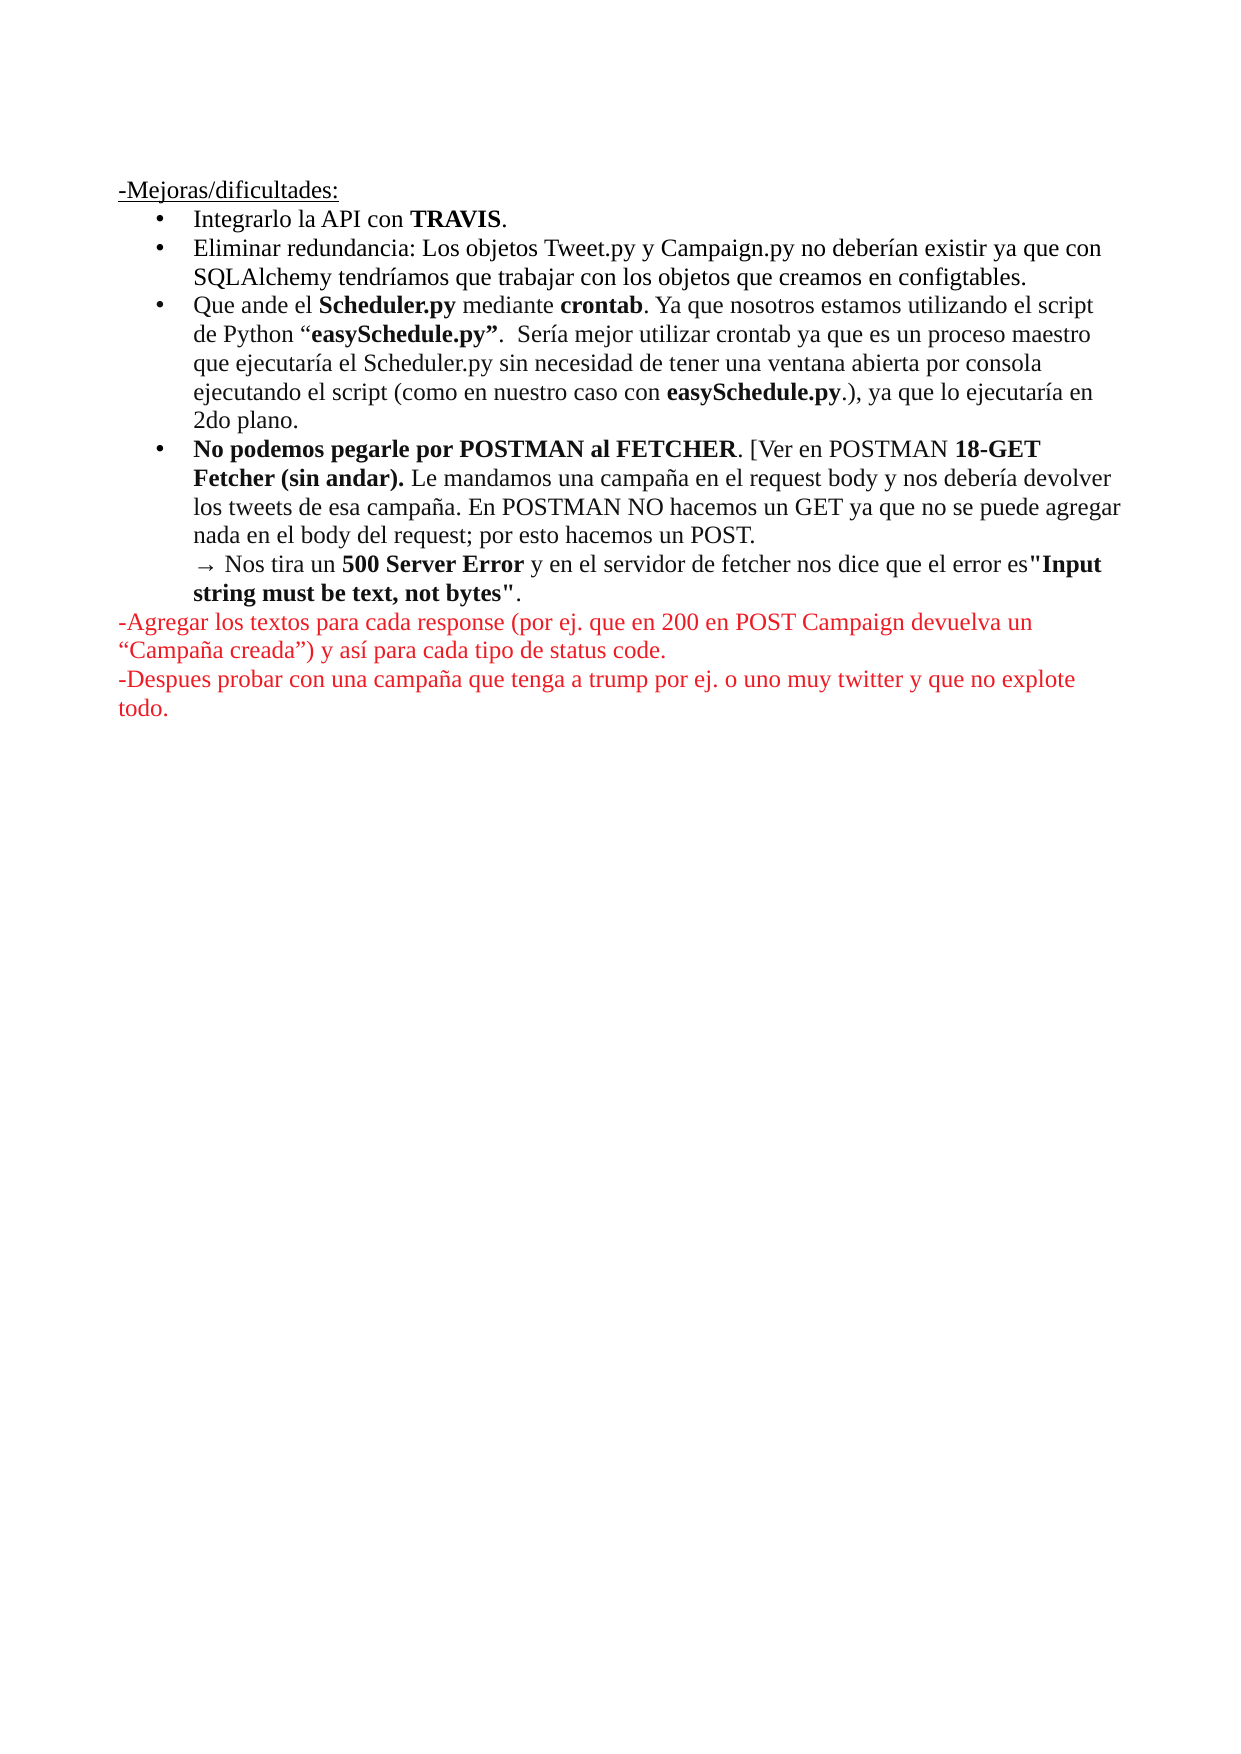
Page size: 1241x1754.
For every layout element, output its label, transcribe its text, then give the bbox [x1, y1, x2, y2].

text -Agregar los textos para cada response (por ej. que en 200 en POST Campaign devuelva un “Campaña creada”) y así para cada tipo de status code. [118, 607, 1122, 664]
text -Mejoras/dificultades: [118, 176, 1122, 204]
list Que ande el Scheduler.py mediante crontab. Ya que nosotros estamos utilizando el script de Python “easySchedule.py”. Sería mejor utilizar crontab ya que es un proceso maestro que ejecutaría el Scheduler.py sin necesidad de tener una ventana abierta por consola ejecutando el script (como en nuestro caso con easySchedule.py.), ya que lo ejecutaría en 2do plano. [156, 291, 1122, 434]
list No podemos pegarle por POSTMAN al FETCHER. [Ver en POSTMAN 18-GET Fetcher (sin andar). Le mandamos una campaña en el request body y nos debería devolver los tweets de esa campaña. En POSTMAN NO hacemos un GET ya que no se puede agregar nada en el body del request; por esto hacemos un POST. [156, 434, 1122, 549]
list Eliminar redundancia: Los objetos Tweet.py y Campaign.py no deberían existir ya que con SQLAlchemy tendríamos que trabajar con los objetos que creamos en configtables. [156, 233, 1122, 291]
list Integrarlo la API con TRAVIS. [156, 204, 1122, 233]
text -Despues probar con una campaña que tenga a trump por ej. o uno muy twitter y que no explote todo. [118, 664, 1122, 722]
list → Nos tira un 500 Server Error y en el servidor de fetcher nos dice que el error es"Input string must be text, not bytes". [156, 549, 1122, 607]
